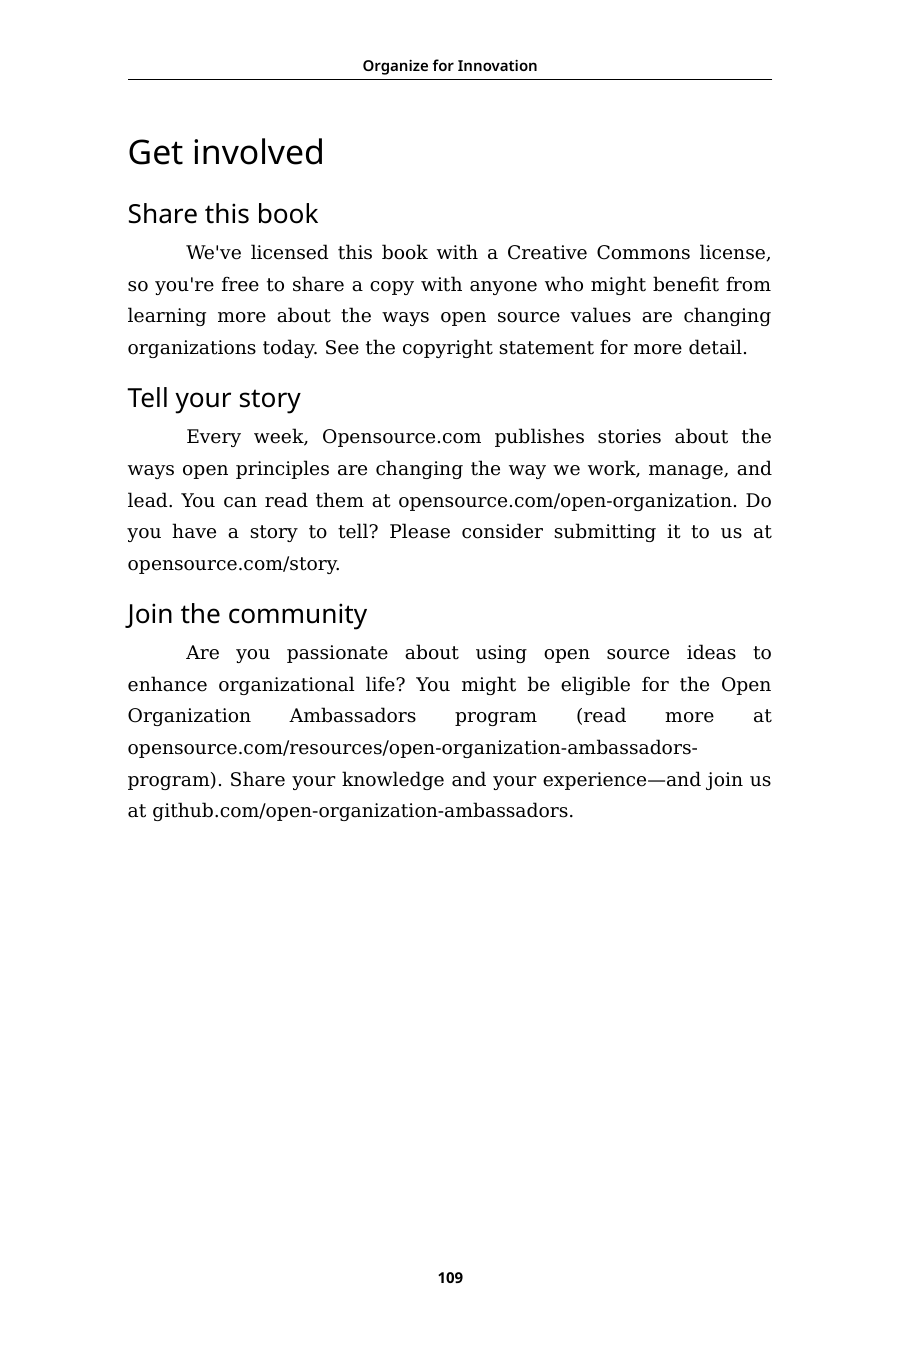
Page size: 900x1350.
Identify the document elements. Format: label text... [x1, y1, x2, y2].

subtitle Share this book [127, 199, 772, 230]
text Are you passionate about using open source ideas to enhance organizational life? You might be eligible for the Open Organization Ambassadors program (read more at opensource.com/resources/open-organization-ambassadors-program). Share your knowledge and your experience—and join us at github.com/open-organization-ambassadors. [127, 642, 772, 822]
subtitle Get involved [127, 133, 772, 172]
text Every week, Opensource.com publishes stories about the ways open principles are changing the way we work, manage, and lead. You can read them at opensource.com/open-organization. Do you have a story to tell? Please consider submitting it to us at opensource.com/story. [127, 426, 772, 575]
subtitle Tell your story [127, 383, 772, 414]
subtitle Join the community [127, 599, 772, 629]
text We've licensed this book with a Creative Commons license, so you're free to share a copy with anyone who might benefit from learning more about the ways open source values are changing organizations today. See the copyright statement for more detail. [127, 242, 772, 359]
